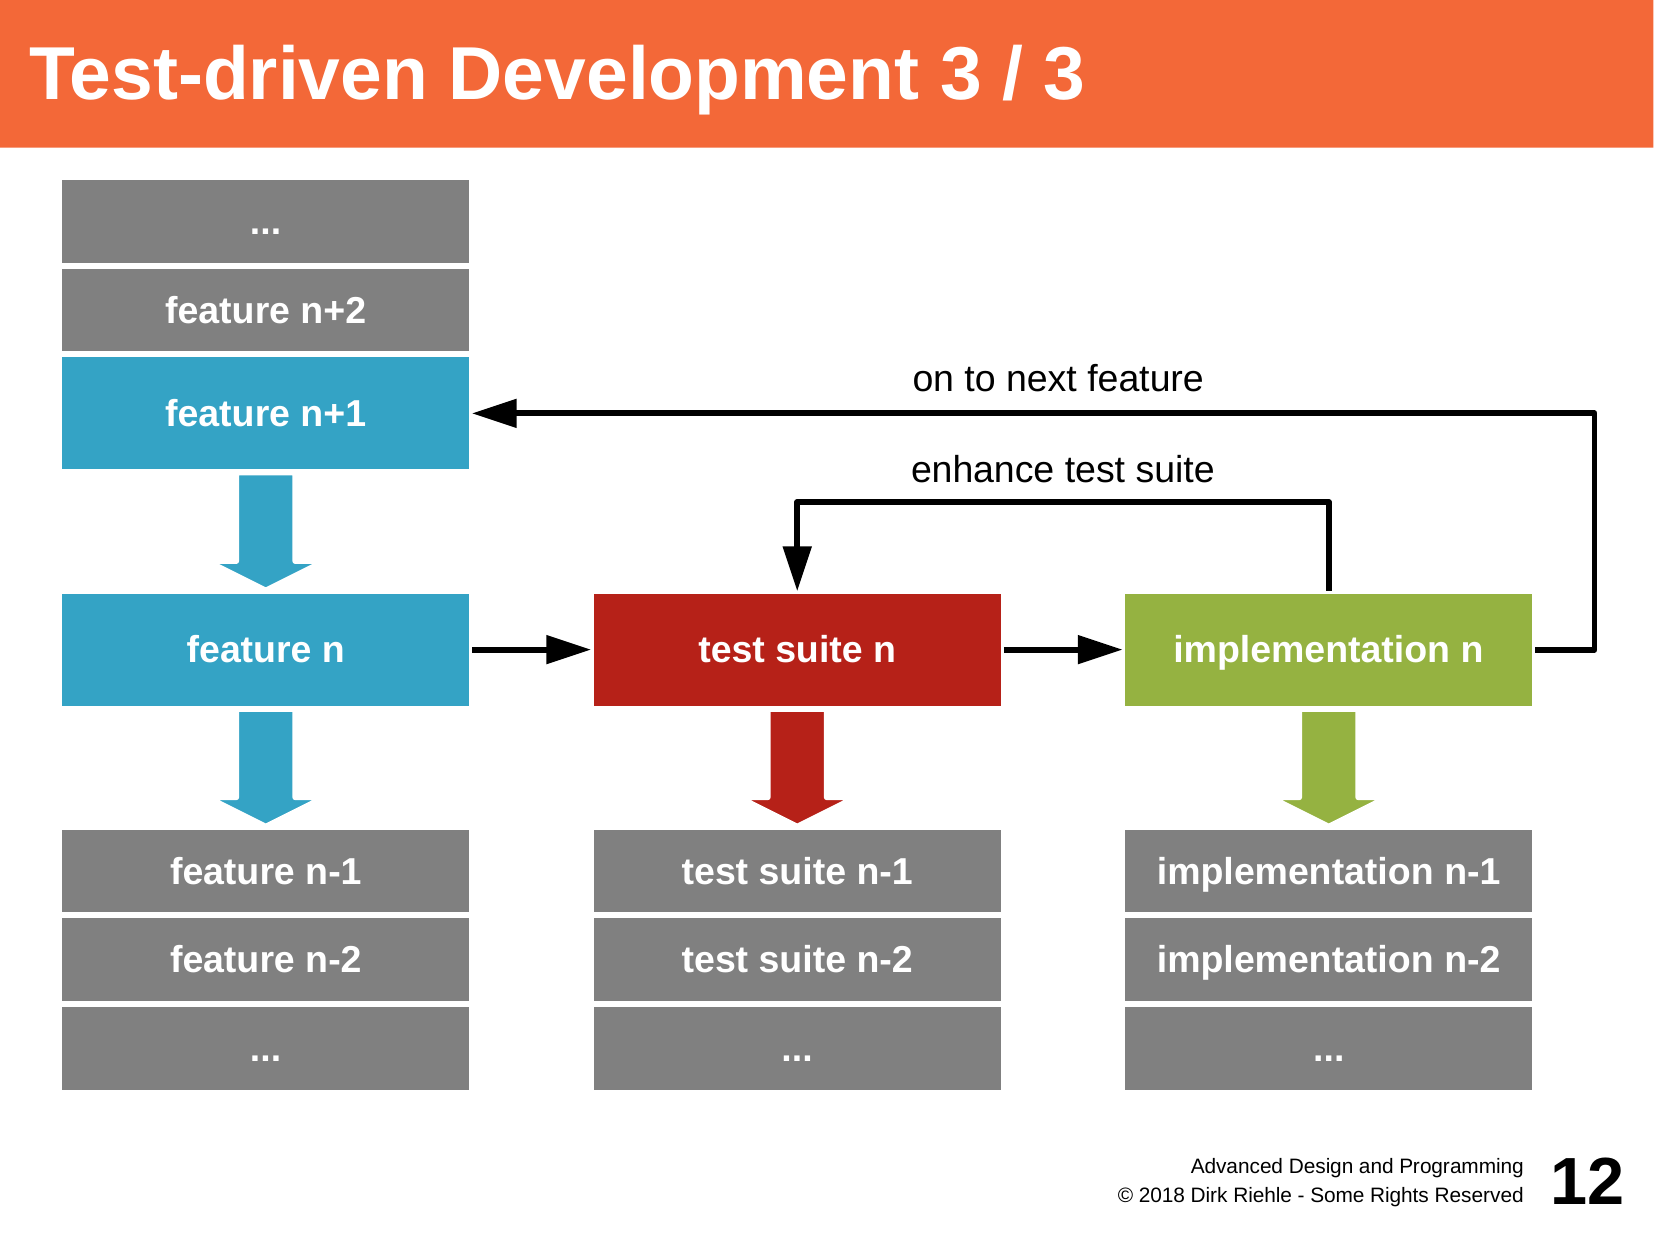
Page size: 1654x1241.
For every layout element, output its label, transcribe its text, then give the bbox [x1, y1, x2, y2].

text_box enhance test suite [797, 445, 1329, 502]
text_box [1269, 709, 1388, 826]
text_box on to next feature [795, 354, 1321, 412]
text_box feature n [59, 590, 473, 709]
text_box [206, 473, 325, 590]
text_box test suite n-1 [590, 826, 1004, 915]
text_box ... [59, 1004, 473, 1093]
text_box feature n+2 [59, 266, 473, 354]
text_box feature n-2 [59, 915, 473, 1004]
text_box implementation n-1 [1122, 826, 1536, 915]
text_box feature n-1 [59, 826, 473, 915]
text_box ... [1122, 1003, 1536, 1093]
text_box feature n+1 [59, 354, 473, 473]
text_box implementation n-2 [1122, 915, 1536, 1003]
text_box [738, 709, 857, 826]
title Test-driven Development 3 / 3 [0, 0, 1654, 148]
text_box ... [59, 177, 473, 266]
text_box test suite n-2 [590, 915, 1004, 1003]
text_box test suite n [590, 590, 1004, 709]
text_box ... [590, 1003, 1004, 1093]
text_box [206, 709, 325, 826]
text_box implementation n [1122, 590, 1536, 709]
